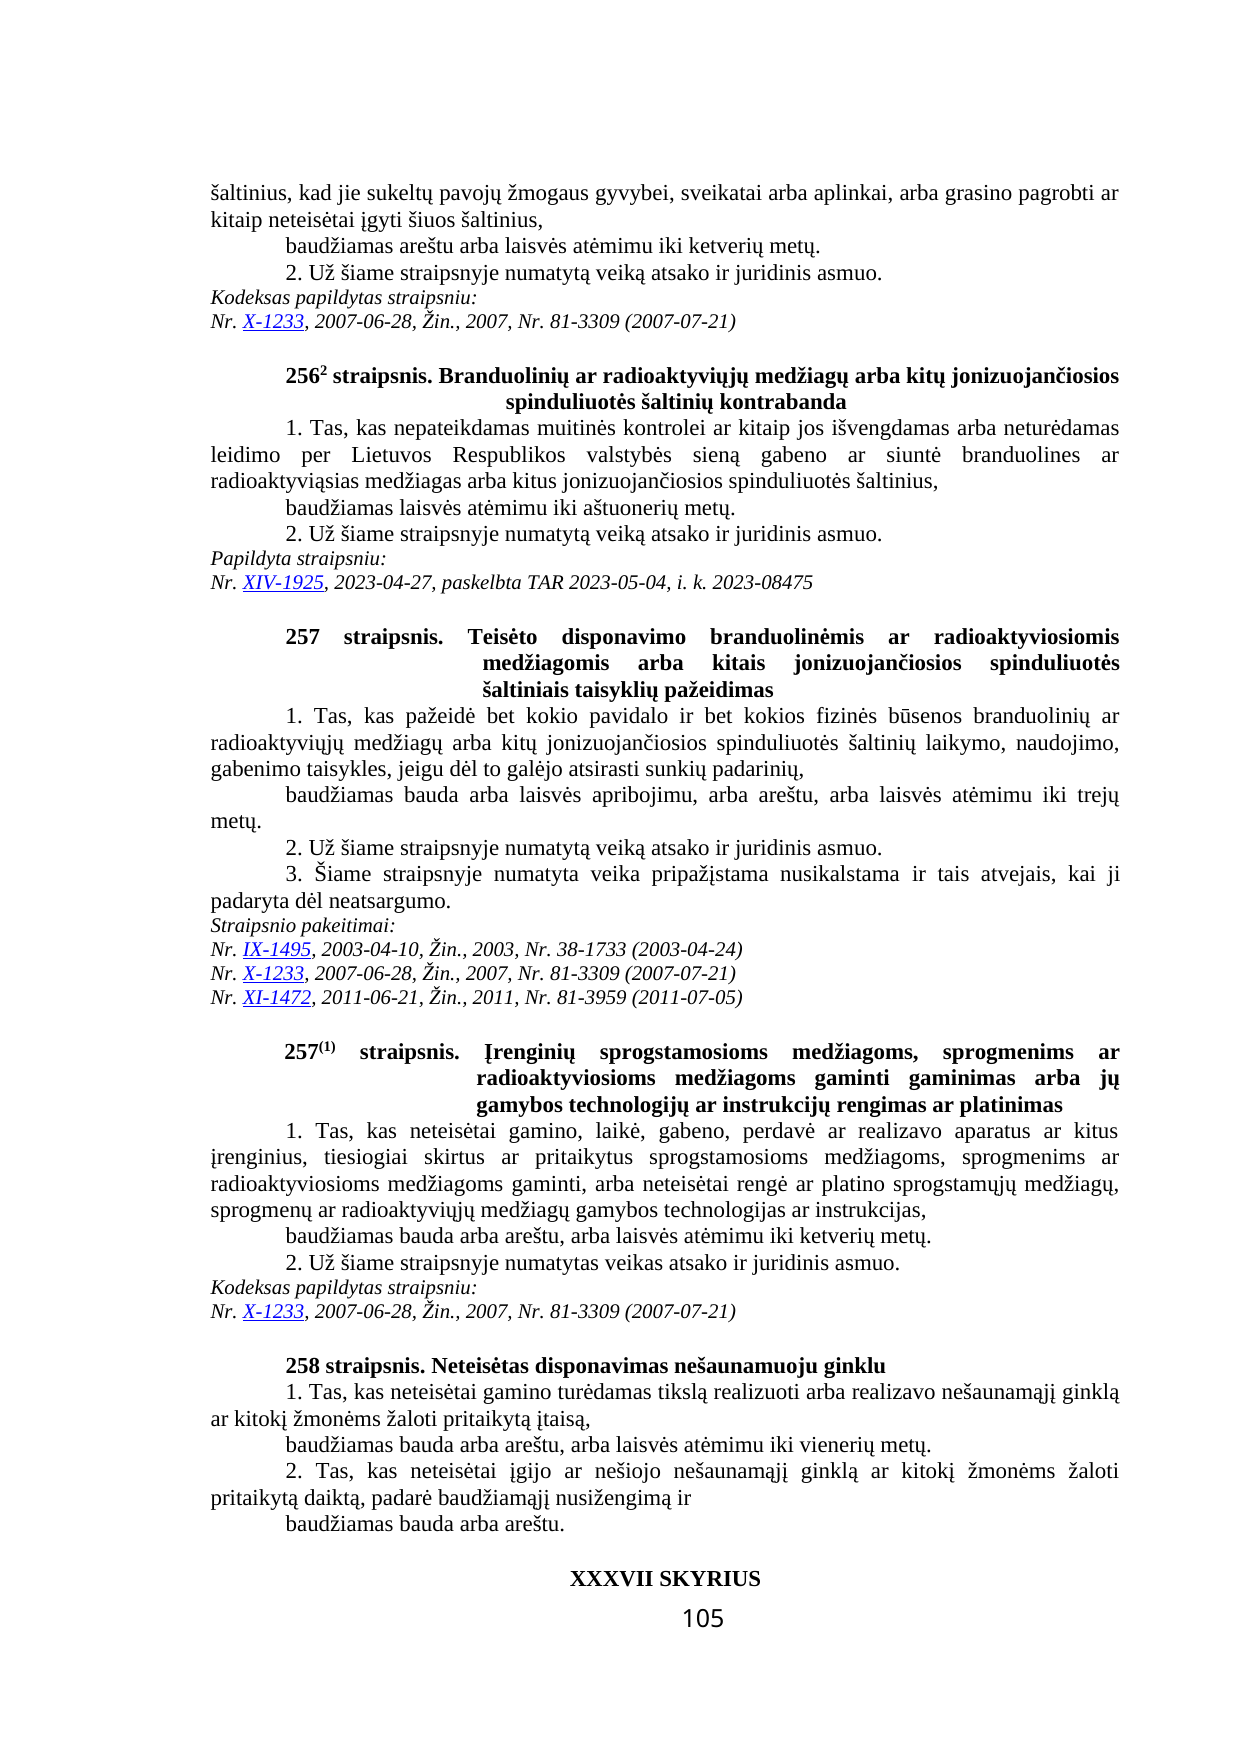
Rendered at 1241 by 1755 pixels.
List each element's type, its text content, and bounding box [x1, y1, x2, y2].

text 2. Už šiame straipsnyje numatytą veiką atsako ir juridinis asmuo. [210, 834, 1120, 860]
text baudžiamas areštu arba laisvės atėmimu iki ketverių metų. [210, 232, 1120, 258]
text baudžiamas laisvės atėmimu iki aštuonerių metų. [210, 493, 1120, 520]
text Nr. X-1233, 2007-06-28, Žin., 2007, Nr. 81-3309 (2007-07-21) [210, 961, 1120, 985]
text baudžiamas bauda arba laisvės apribojimu, arba areštu, arba laisvės atėmimu iki trejų metų. [210, 781, 1120, 834]
text 2562 straipsnis. Branduolinių ar radioaktyviųjų medžiagų arba kitų jonizuojančiosios spinduliuotės šaltinių kontrabanda [285, 362, 1120, 414]
text 2. Už šiame straipsnyje numatytas veikas atsako ir juridinis asmuo. [210, 1249, 1120, 1275]
text 1. Tas, kas neteisėtai gamino, laikė, gabeno, perdavė ar realizavo aparatus ar kitus įrenginius, tiesiogiai skirtus ar pritaikytus sprogstamosioms medžiagoms, sprogmenims ar radioaktyviosioms medžiagoms gaminti, arba neteisėtai rengė ar platino sprogstamųjų medžiagų, sprogmenų ar radioaktyviųjų medžiagų gamybos technologijas ar instrukcijas, [210, 1117, 1120, 1222]
text 257(1) straipsnis. Įrenginių sprogstamosioms medžiagoms, sprogmenims ar radioaktyviosioms medžiagoms gaminti gaminimas arba jų gamybos technologijų ar instrukcijų rengimas ar platinimas [284, 1038, 1120, 1117]
text 1. Tas, kas nepateikdamas muitinės kontrolei ar kitaip jos išvengdamas arba neturėdamas leidimo per Lietuvos Respublikos valstybės sieną gabeno ar siuntė branduolines ar radioaktyviąsias medžiagas arba kitus jonizuojančiosios spinduliuotės šaltinius, [210, 414, 1120, 493]
text Straipsnio pakeitimai: [210, 913, 1120, 937]
text baudžiamas bauda arba areštu, arba laisvės atėmimu iki ketverių metų. [210, 1222, 1120, 1249]
text Nr. IX-1495, 2003-04-10, Žin., 2003, Nr. 38-1733 (2003-04-24) [210, 937, 1120, 961]
text Nr. XIV-1925, 2023-04-27, paskelbta TAR 2023-05-04, i. k. 2023-08475 [210, 570, 1120, 594]
text šaltinius, kad jie sukeltų pavojų žmogaus gyvybei, sveikatai arba aplinkai, arba grasino pagrobti ar kitaip neteisėtai įgyti šiuos šaltinius, [210, 179, 1120, 232]
text baudžiamas bauda arba areštu. [210, 1510, 1120, 1537]
text Nr. X-1233, 2007-06-28, Žin., 2007, Nr. 81-3309 (2007-07-21) [210, 309, 1120, 333]
text 258 straipsnis. Neteisėtas disponavimas nešaunamuoju ginklu [210, 1352, 1120, 1378]
text baudžiamas bauda arba areštu, arba laisvės atėmimu iki vienerių metų. [210, 1431, 1120, 1457]
text 2. Už šiame straipsnyje numatytą veiką atsako ir juridinis asmuo. [210, 520, 1120, 546]
text 2. Už šiame straipsnyje numatytą veiką atsako ir juridinis asmuo. [210, 258, 1120, 285]
text 257 straipsnis. Teisėto disponavimo branduolinėmis ar radioaktyviosiomis medžiagomis arba kitais jonizuojančiosios spinduliuotės šaltiniais taisyklių pažeidimas [285, 623, 1120, 702]
text Nr. XI-1472, 2011-06-21, Žin., 2011, Nr. 81-3959 (2011-07-05) [210, 985, 1120, 1009]
text Kodeksas papildytas straipsniu: [210, 285, 1120, 309]
text XXXVII SKYRIUS [210, 1565, 1120, 1592]
text 1. Tas, kas pažeidė bet kokio pavidalo ir bet kokios fizinės būsenos branduolinių ar radioaktyviųjų medžiagų arba kitų jonizuojančiosios spinduliuotės šaltinių laikymo, naudojimo, gabenimo taisykles, jeigu dėl to galėjo atsirasti sunkių padarinių, [210, 702, 1120, 781]
text 3. Šiame straipsnyje numatyta veika pripažįstama nusikalstama ir tais atvejais, kai ji padaryta dėl neatsargumo. [210, 860, 1120, 913]
text 2. Tas, kas neteisėtai įgijo ar nešiojo nešaunamąjį ginklą ar kitokį žmonėms žaloti pritaikytą daiktą, padarė baudžiamąjį nusižengimą ir [210, 1457, 1120, 1510]
text Kodeksas papildytas straipsniu: [210, 1275, 1120, 1299]
text Nr. X-1233, 2007-06-28, Žin., 2007, Nr. 81-3309 (2007-07-21) [210, 1299, 1120, 1323]
text 1. Tas, kas neteisėtai gamino turėdamas tikslą realizuoti arba realizavo nešaunamąjį ginklą ar kitokį žmonėms žaloti pritaikytą įtaisą, [210, 1378, 1120, 1431]
text Papildyta straipsniu: [210, 546, 1120, 570]
